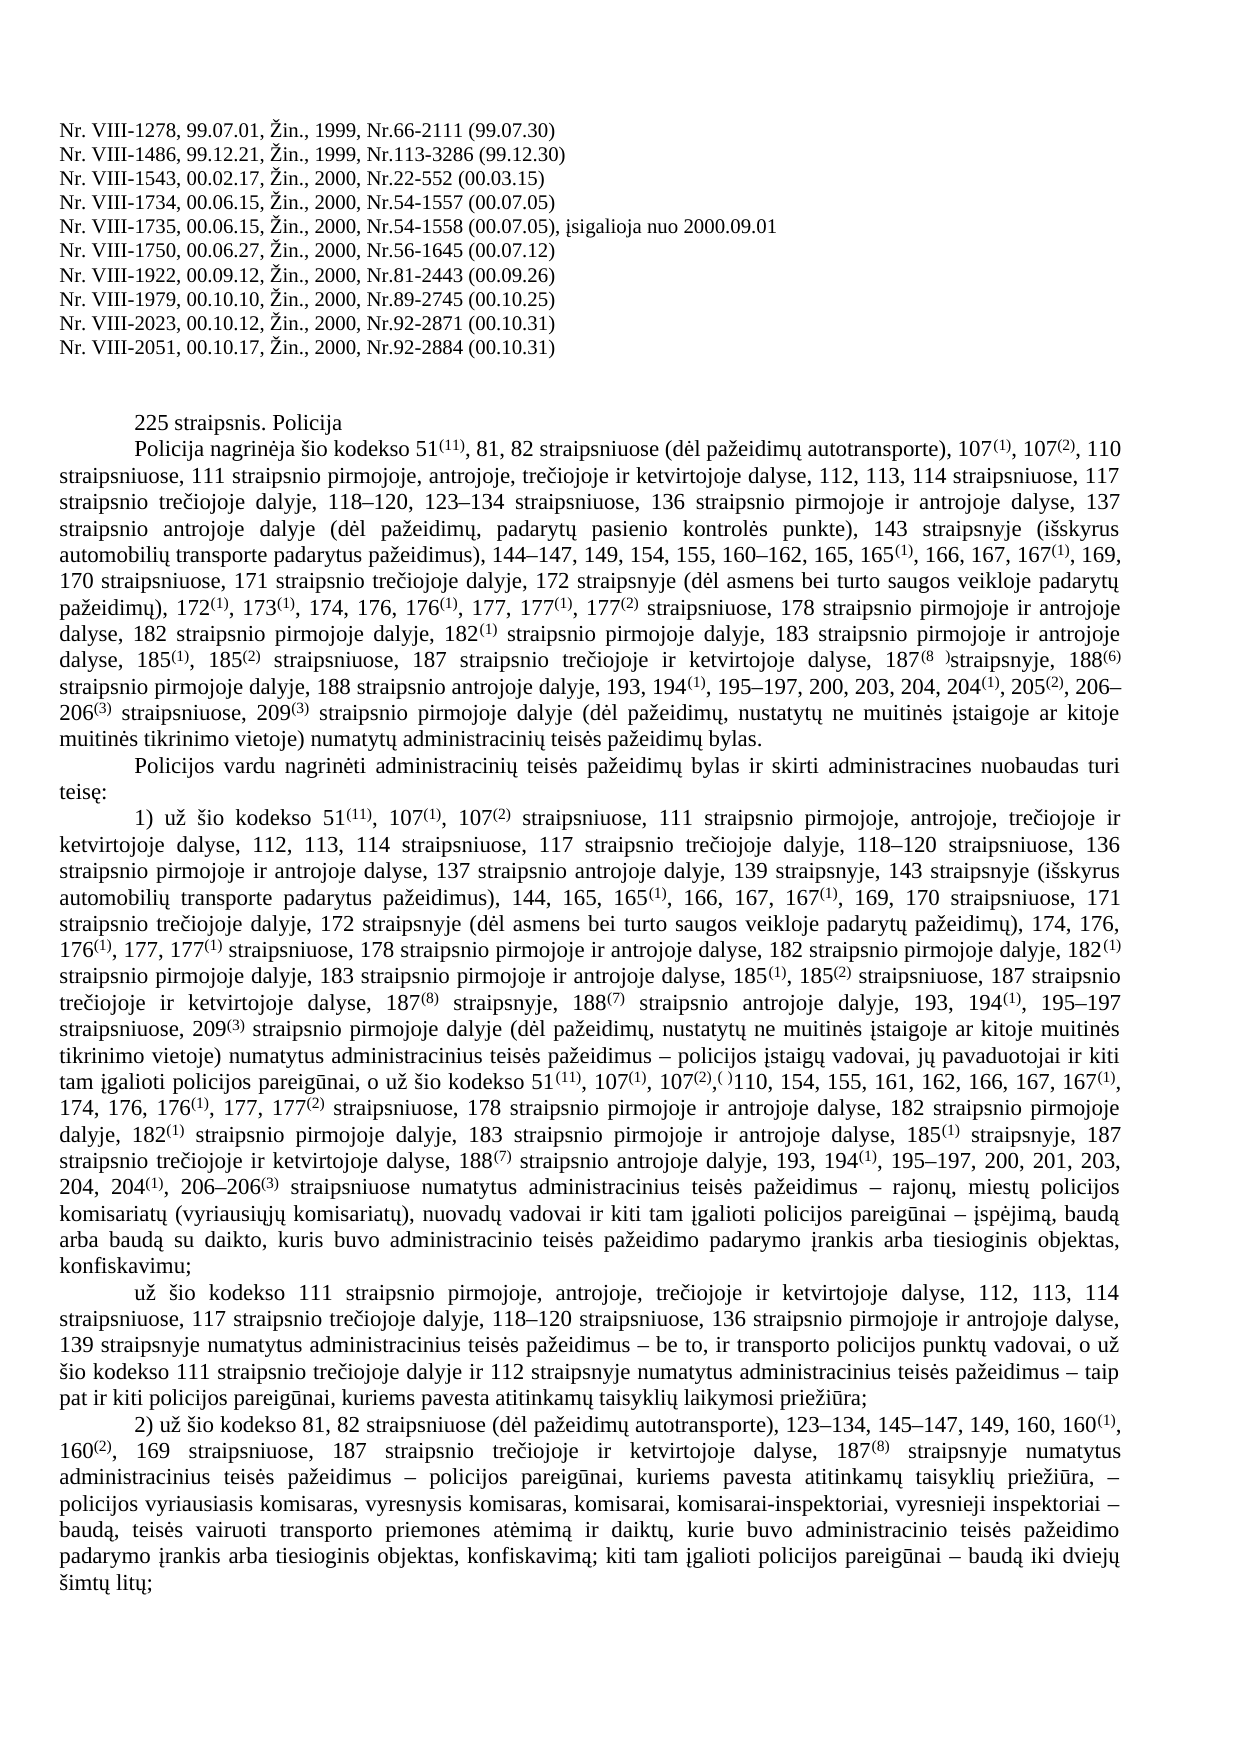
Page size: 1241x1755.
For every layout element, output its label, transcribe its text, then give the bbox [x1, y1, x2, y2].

text už šio kodekso 111 straipsnio pirmojoje, antrojoje, trečiojoje ir ketvirtojoje dalyse, 112, 113, 114 straipsniuose, 117 straipsnio trečiojoje dalyje, 118–120 straipsniuose, 136 straipsnio pirmojoje ir antrojoje dalyse, 139 straipsnyje numatytus administracinius teisės pažeidimus – be to, ir transporto policijos punktų vadovai, o už šio kodekso 111 straipsnio trečiojoje dalyje ir 112 straipsnyje numatytus administracinius teisės pažeidimus – taip pat ir kiti policijos pareigūnai, kuriems pavesta atitinkamų taisyklių laikymosi priežiūra; [59, 1279, 1121, 1411]
text Policijos vardu nagrinėti administracinių teisės pažeidimų bylas ir skirti administracines nuobaudas turi teisę: [59, 752, 1121, 804]
text Nr. VIII-2051, 00.10.17, Žin., 2000, Nr.92-2884 (00.10.31) [59, 335, 1122, 359]
text Nr. VIII-1979, 00.10.10, Žin., 2000, Nr.89-2745 (00.10.25) [59, 287, 1122, 311]
text Nr. VIII-1922, 00.09.12, Žin., 2000, Nr.81-2443 (00.09.26) [59, 262, 1122, 287]
text 1) už šio kodekso 51(11), 107(1), 107(2) straipsniuose, 111 straipsnio pirmojoje, antrojoje, trečiojoje ir ketvirtojoje dalyse, 112, 113, 114 straipsniuose, 117 straipsnio trečiojoje dalyje, 118–120 straipsniuose, 136 straipsnio pirmojoje ir antrojoje dalyse, 137 straipsnio antrojoje dalyje, 139 straipsnyje, 143 straipsnyje (išskyrus automobilių transporte padarytus pažeidimus), 144, 165, 165(1), 166, 167, 167(1), 169, 170 straipsniuose, 171 straipsnio trečiojoje dalyje, 172 straipsnyje (dėl asmens bei turto saugos veikloje padarytų pažeidimų), 174, 176, 176(1), 177, 177(1) straipsniuose, 178 straipsnio pirmojoje ir antrojoje dalyse, 182 straipsnio pirmojoje dalyje, 182(1) straipsnio pirmojoje dalyje, 183 straipsnio pirmojoje ir antrojoje dalyse, 185(1), 185(2) straipsniuose, 187 straipsnio trečiojoje ir ketvirtojoje dalyse, 187(8) straipsnyje, 188(7) straipsnio antrojoje dalyje, 193, 194(1), 195–197 straipsniuose, 209(3) straipsnio pirmojoje dalyje (dėl pažeidimų, nustatytų ne muitinės įstaigoje ar kitoje muitinės tikrinimo vietoje) numatytus administracinius teisės pažeidimus – policijos įstaigų vadovai, jų pavaduotojai ir kiti tam įgalioti policijos pareigūnai, o už šio kodekso 51(11), 107(1), 107(2),( )110, 154, 155, 161, 162, 166, 167, 167(1), 174, 176, 176(1), 177, 177(2) straipsniuose, 178 straipsnio pirmojoje ir antrojoje dalyse, 182 straipsnio pirmojoje dalyje, 182(1) straipsnio pirmojoje dalyje, 183 straipsnio pirmojoje ir antrojoje dalyse, 185(1) straipsnyje, 187 straipsnio trečiojoje ir ketvirtojoje dalyse, 188(7) straipsnio antrojoje dalyje, 193, 194(1), 195–197, 200, 201, 203, 204, 204(1), 206–206(3) straipsniuose numatytus administracinius teisės pažeidimus – rajonų, miestų policijos komisariatų (vyriausiųjų komisariatų), nuovadų vadovai ir kiti tam įgalioti policijos pareigūnai – įspėjimą, baudą arba baudą su daikto, kuris buvo administracinio teisės pažeidimo padarymo įrankis arba tiesioginis objektas, konfiskavimu; [59, 804, 1121, 1279]
text Nr. VIII-1278, 99.07.01, Žin., 1999, Nr.66-2111 (99.07.30) [59, 118, 1122, 142]
text Nr. VIII-1486, 99.12.21, Žin., 1999, Nr.113-3286 (99.12.30) [59, 142, 1122, 166]
text Nr. VIII-2023, 00.10.12, Žin., 2000, Nr.92-2871 (00.10.31) [59, 311, 1122, 335]
text Nr. VIII-1543, 00.02.17, Žin., 2000, Nr.22-552 (00.03.15) [59, 166, 1122, 190]
text Nr. VIII-1750, 00.06.27, Žin., 2000, Nr.56-1645 (00.07.12) [59, 238, 1122, 262]
text Policija nagrinėja šio kodekso 51(11), 81, 82 straipsniuose (dėl pažeidimų autotransporte), 107(1), 107(2), 110 straipsniuose, 111 straipsnio pirmojoje, antrojoje, trečiojoje ir ketvirtojoje dalyse, 112, 113, 114 straipsniuose, 117 straipsnio trečiojoje dalyje, 118–120, 123–134 straipsniuose, 136 straipsnio pirmojoje ir antrojoje dalyse, 137 straipsnio antrojoje dalyje (dėl pažeidimų, padarytų pasienio kontrolės punkte), 143 straipsnyje (išskyrus automobilių transporte padarytus pažeidimus), 144–147, 149, 154, 155, 160–162, 165, 165(1), 166, 167, 167(1), 169, 170 straipsniuose, 171 straipsnio trečiojoje dalyje, 172 straipsnyje (dėl asmens bei turto saugos veikloje padarytų pažeidimų), 172(1), 173(1), 174, 176, 176(1), 177, 177(1), 177(2) straipsniuose, 178 straipsnio pirmojoje ir antrojoje dalyse, 182 straipsnio pirmojoje dalyje, 182(1) straipsnio pirmojoje dalyje, 183 straipsnio pirmojoje ir antrojoje dalyse, 185(1), 185(2) straipsniuose, 187 straipsnio trečiojoje ir ketvirtojoje dalyse, 187(8 )straipsnyje, 188(6) straipsnio pirmojoje dalyje, 188 straipsnio antrojoje dalyje, 193, 194(1), 195–197, 200, 203, 204, 204(1), 205(2), 206–206(3) straipsniuose, 209(3) straipsnio pirmojoje dalyje (dėl pažeidimų, nustatytų ne muitinės įstaigoje ar kitoje muitinės tikrinimo vietoje) numatytų administracinių teisės pažeidimų bylas. [59, 436, 1121, 752]
text 225 straipsnis. Policija [59, 409, 1121, 436]
text 2) už šio kodekso 81, 82 straipsniuose (dėl pažeidimų autotransporte), 123–134, 145–147, 149, 160, 160(1), 160(2), 169 straipsniuose, 187 straipsnio trečiojoje ir ketvirtojoje dalyse, 187(8) straipsnyje numatytus administracinius teisės pažeidimus – policijos pareigūnai, kuriems pavesta atitinkamų taisyklių priežiūra, – policijos vyriausiasis komisaras, vyresnysis komisaras, komisarai, komisarai-inspektoriai, vyresnieji inspektoriai – baudą, teisės vairuoti transporto priemones atėmimą ir daiktų, kurie buvo administracinio teisės pažeidimo padarymo įrankis arba tiesioginis objektas, konfiskavimą; kiti tam įgalioti policijos pareigūnai – baudą iki dviejų šimtų litų; [59, 1411, 1121, 1595]
text Nr. VIII-1734, 00.06.15, Žin., 2000, Nr.54-1557 (00.07.05) [59, 190, 1122, 214]
text Nr. VIII-1735, 00.06.15, Žin., 2000, Nr.54-1558 (00.07.05), įsigalioja nuo 2000.09.01 [59, 214, 1122, 238]
